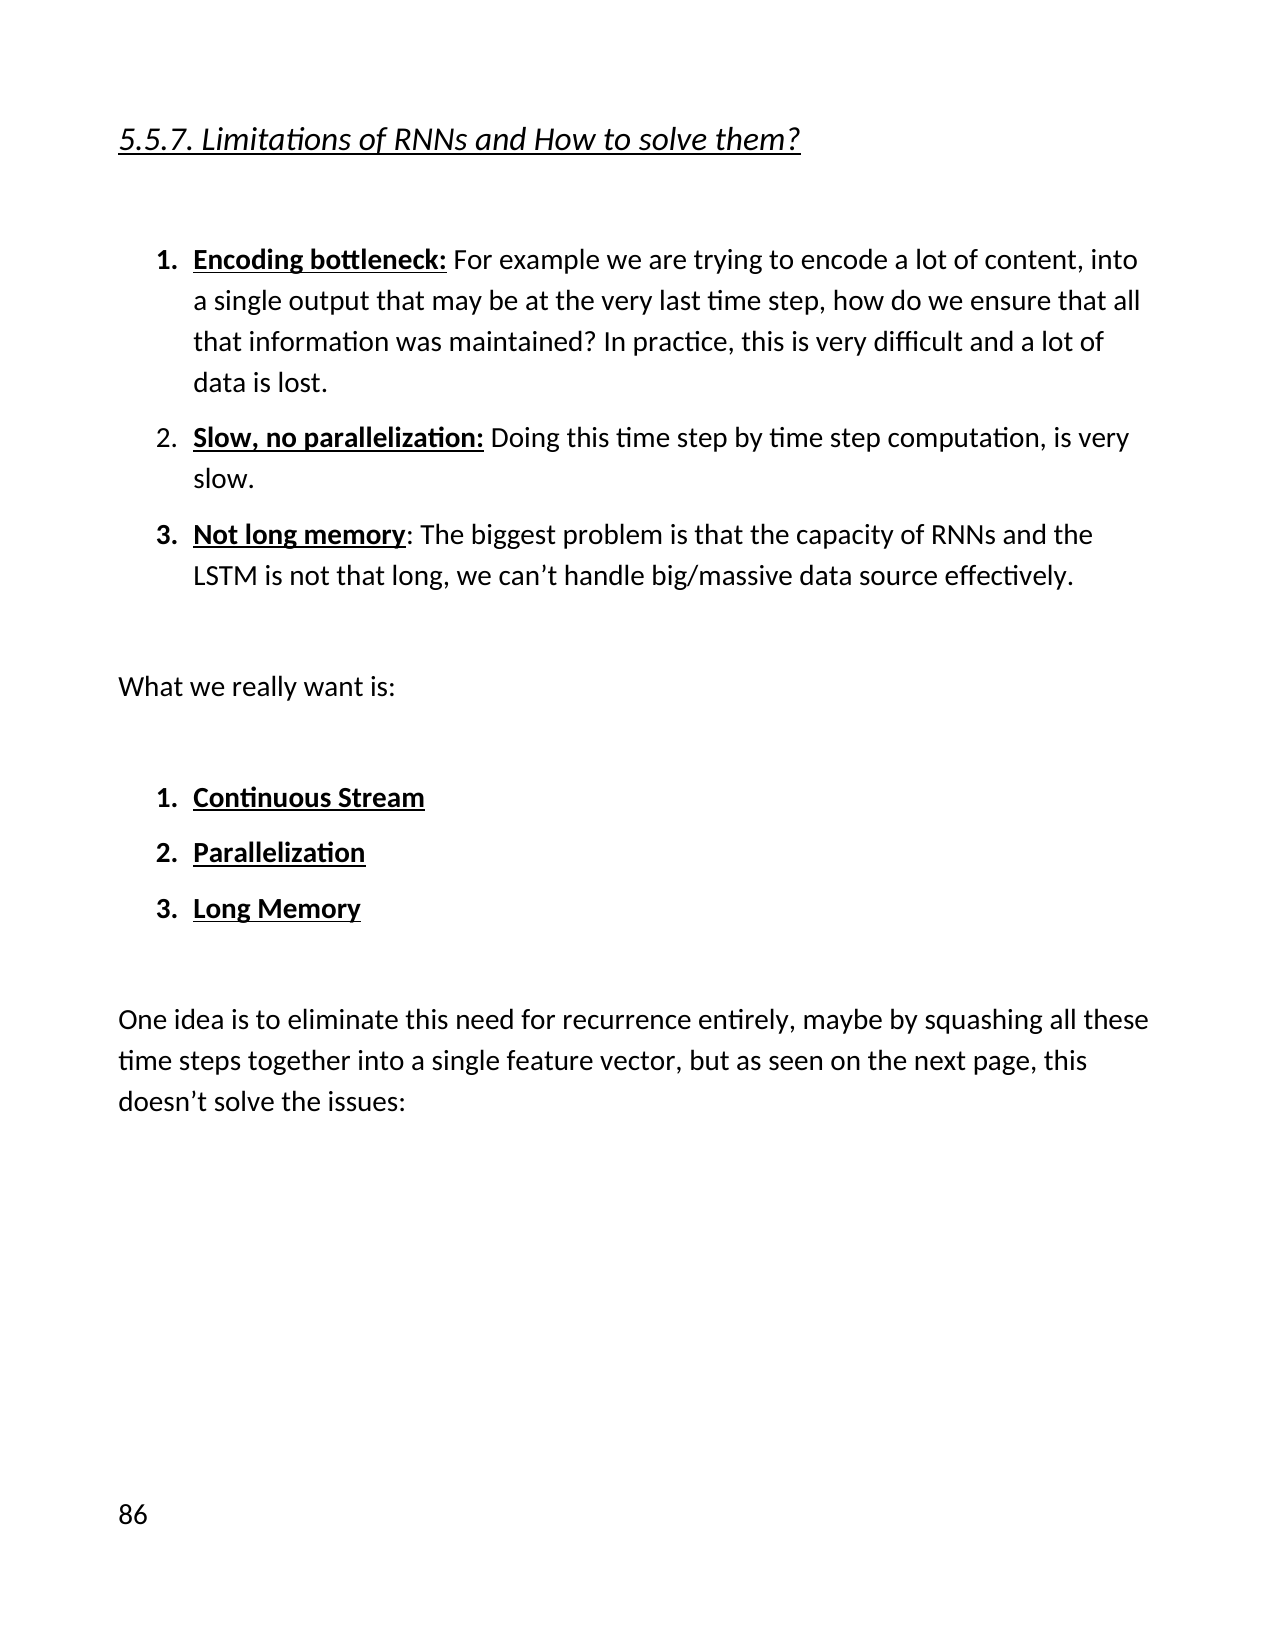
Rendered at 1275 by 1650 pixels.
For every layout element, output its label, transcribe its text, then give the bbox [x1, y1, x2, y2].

subtitle 5.5.7. Limitations of RNNs and How to solve them? [118, 118, 1157, 159]
text One idea is to eliminate this need for recurrence entirely, maybe by squashing all these time steps together into a single feature vector, but as seen on the next page, this doesn’t solve the issues: [118, 1001, 1157, 1119]
text What we really want is: [118, 668, 1157, 704]
list Long Memory [156, 890, 1157, 926]
list Encoding bottleneck: For example we are trying to encode a lot of content, into a single output that may be at the very last time step, how do we ensure that all that information was maintained? In practice, this is very difficult and a lot of data is lost. [156, 241, 1157, 400]
list Continuous Stream [156, 779, 1157, 815]
list Not long memory: The biggest problem is that the capacity of RNNs and the LSTM is not that long, we can’t handle big/massive data source effectively. [156, 516, 1157, 593]
list Slow, no parallelization: Doing this time step by time step computation, is very slow. [156, 419, 1157, 496]
list Parallelization [156, 834, 1157, 870]
